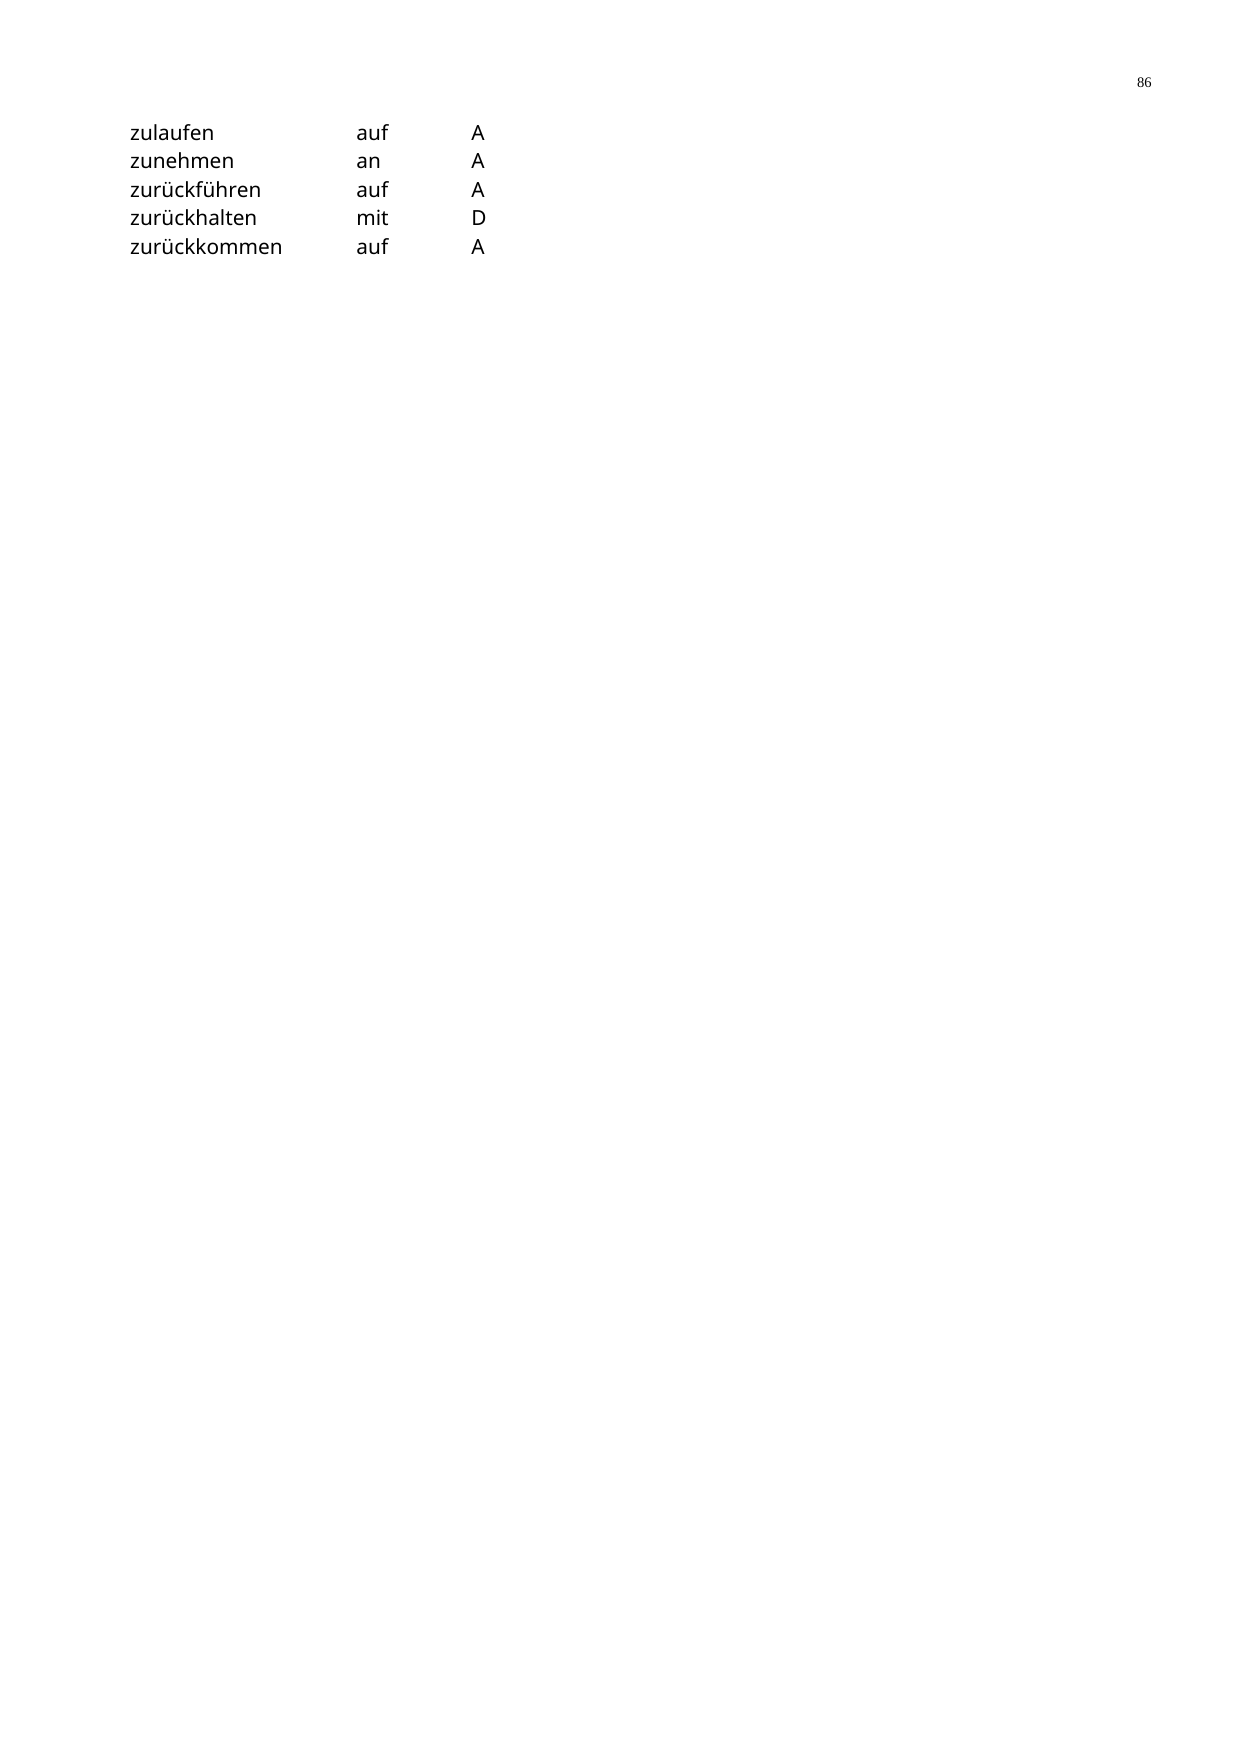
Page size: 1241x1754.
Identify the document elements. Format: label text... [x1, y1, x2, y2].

table_cell zulaufen [119, 118, 345, 147]
table_cell an [345, 147, 460, 175]
table_cell A [460, 232, 517, 260]
table_cell mit [345, 204, 460, 232]
table_cell zurückhalten [119, 204, 345, 232]
table_cell A [460, 118, 517, 147]
table_cell auf [345, 175, 460, 203]
table_cell A [460, 147, 517, 175]
table_cell A [460, 175, 517, 203]
table_cell zurückkommen [119, 232, 345, 260]
table_cell auf [345, 118, 460, 147]
table_cell auf [345, 232, 460, 260]
table_cell zurückführen [119, 175, 345, 203]
table_cell D [460, 204, 517, 232]
table_cell zunehmen [119, 147, 345, 175]
